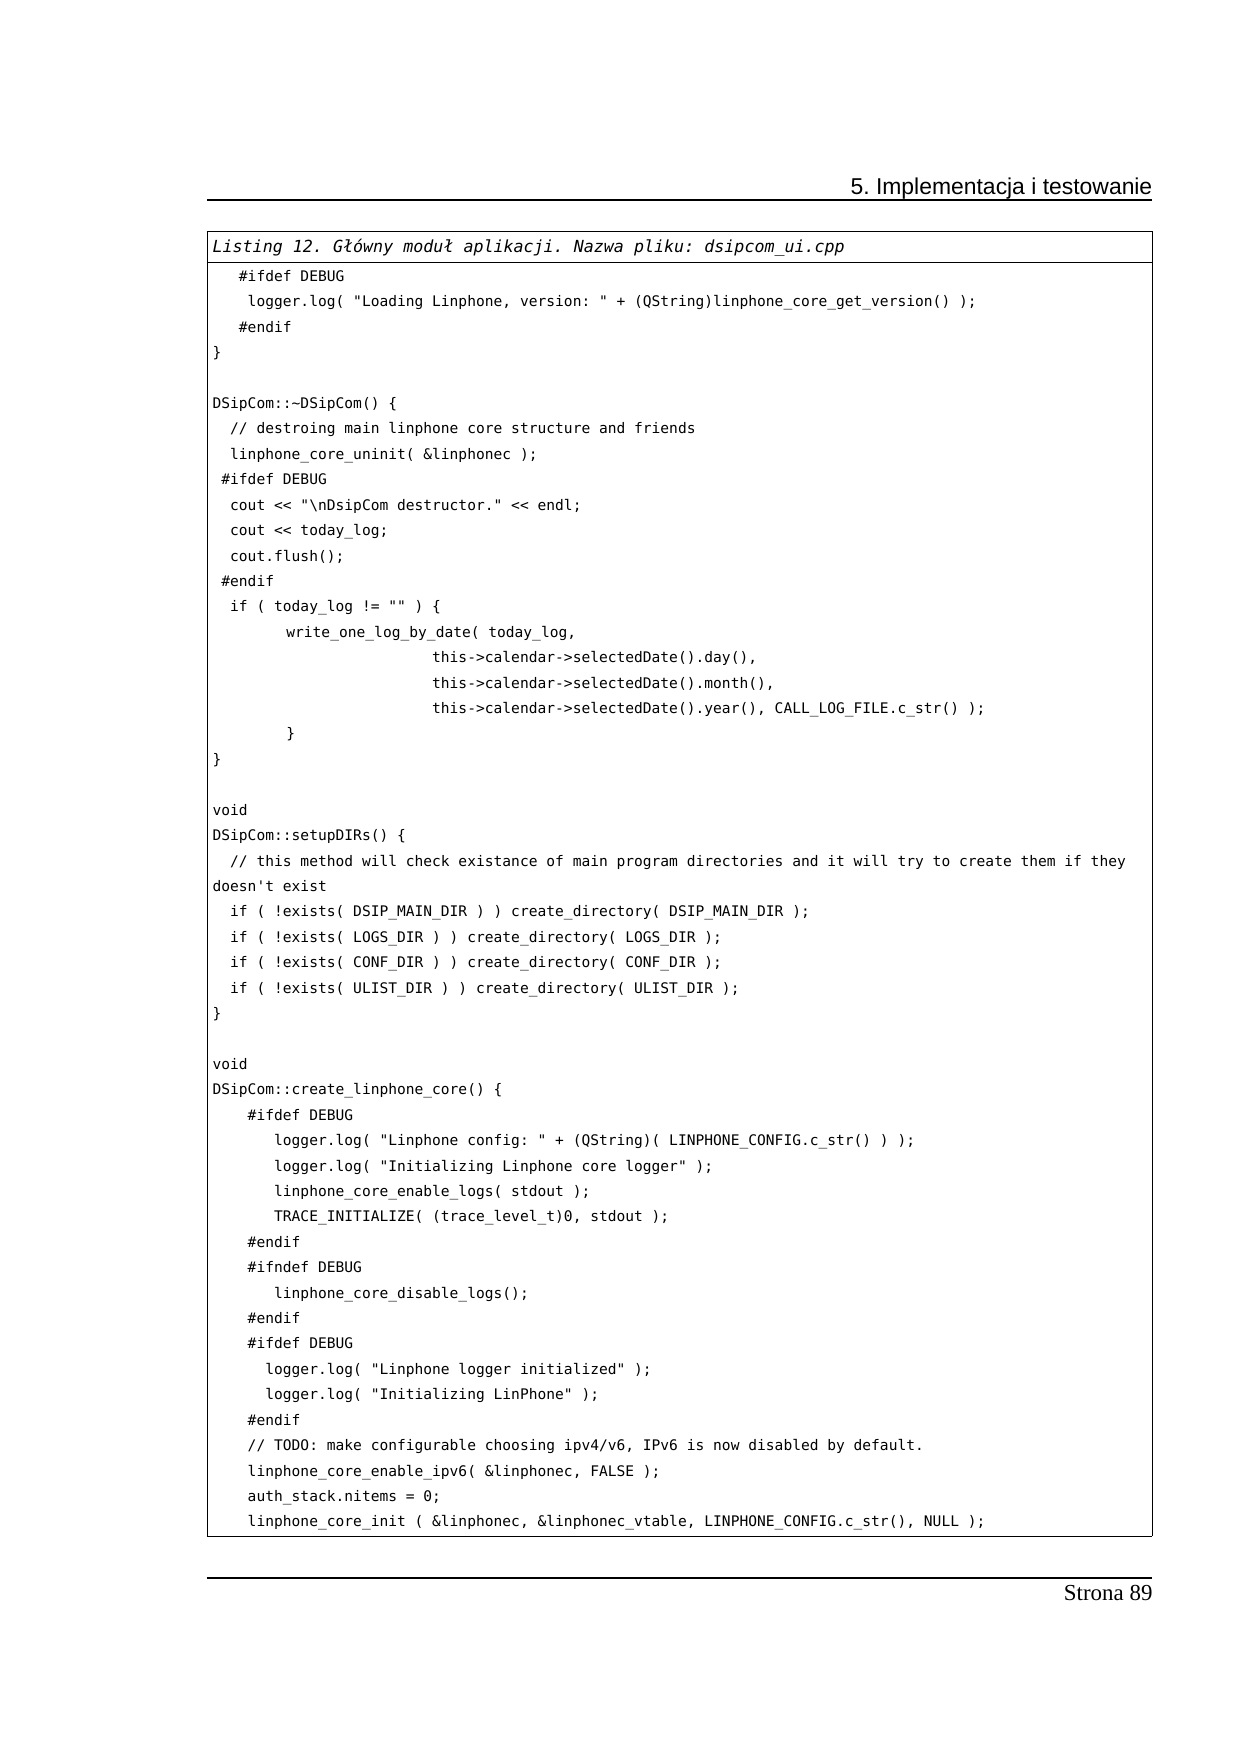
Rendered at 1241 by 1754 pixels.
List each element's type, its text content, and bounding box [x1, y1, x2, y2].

table_header Listing 12. Główny moduł aplikacji. Nazwa pliku: dsipcom_ui.cpp [208, 232, 1152, 262]
table_cell #ifdef DEBUG logger.log( "Loading Linphone, version: " + (QString)linphone_core_get_version() ); #endif } DSipCom::~DSipCom() { // destroing main linphone core structure and friends linphone_core_uninit( &linphonec ); #ifdef DEBUG cout << "\nDsipCom destructor." << endl; cout << today_log; cout.flush(); #endif if ( today_log != "" ) { write_one_log_by_date( today_log, this->calendar->selectedDate().day(), this->calendar->selectedDate().month(), this->calendar->selectedDate().year(), CALL_LOG_FILE.c_str() ); } } void DSipCom::setupDIRs() { // this method will check existance of main program directories and it will try to create them if they doesn't exist if ( !exists( DSIP_MAIN_DIR ) ) create_directory( DSIP_MAIN_DIR ); if ( !exists( LOGS_DIR ) ) create_directory( LOGS_DIR ); if ( !exists( CONF_DIR ) ) create_directory( CONF_DIR ); if ( !exists( ULIST_DIR ) ) create_directory( ULIST_DIR ); } void DSipCom::create_linphone_core() { #ifdef DEBUG logger.log( "Linphone config: " + (QString)( LINPHONE_CONFIG.c_str() ) ); logger.log( "Initializing Linphone core logger" ); linphone_core_enable_logs( stdout ); TRACE_INITIALIZE( (trace_level_t)0, stdout ); #endif #ifndef DEBUG linphone_core_disable_logs(); #endif #ifdef DEBUG logger.log( "Linphone logger initialized" ); logger.log( "Initializing LinPhone" ); #endif // TODO: make configurable choosing ipv4/v6, IPv6 is now disabled by default. linphone_core_enable_ipv6( &linphonec, FALSE ); auth_stack.nitems = 0; linphone_core_init ( &linphonec, &linphonec_vtable, LINPHONE_CONFIG.c_str(), NULL ); [208, 263, 1152, 1536]
